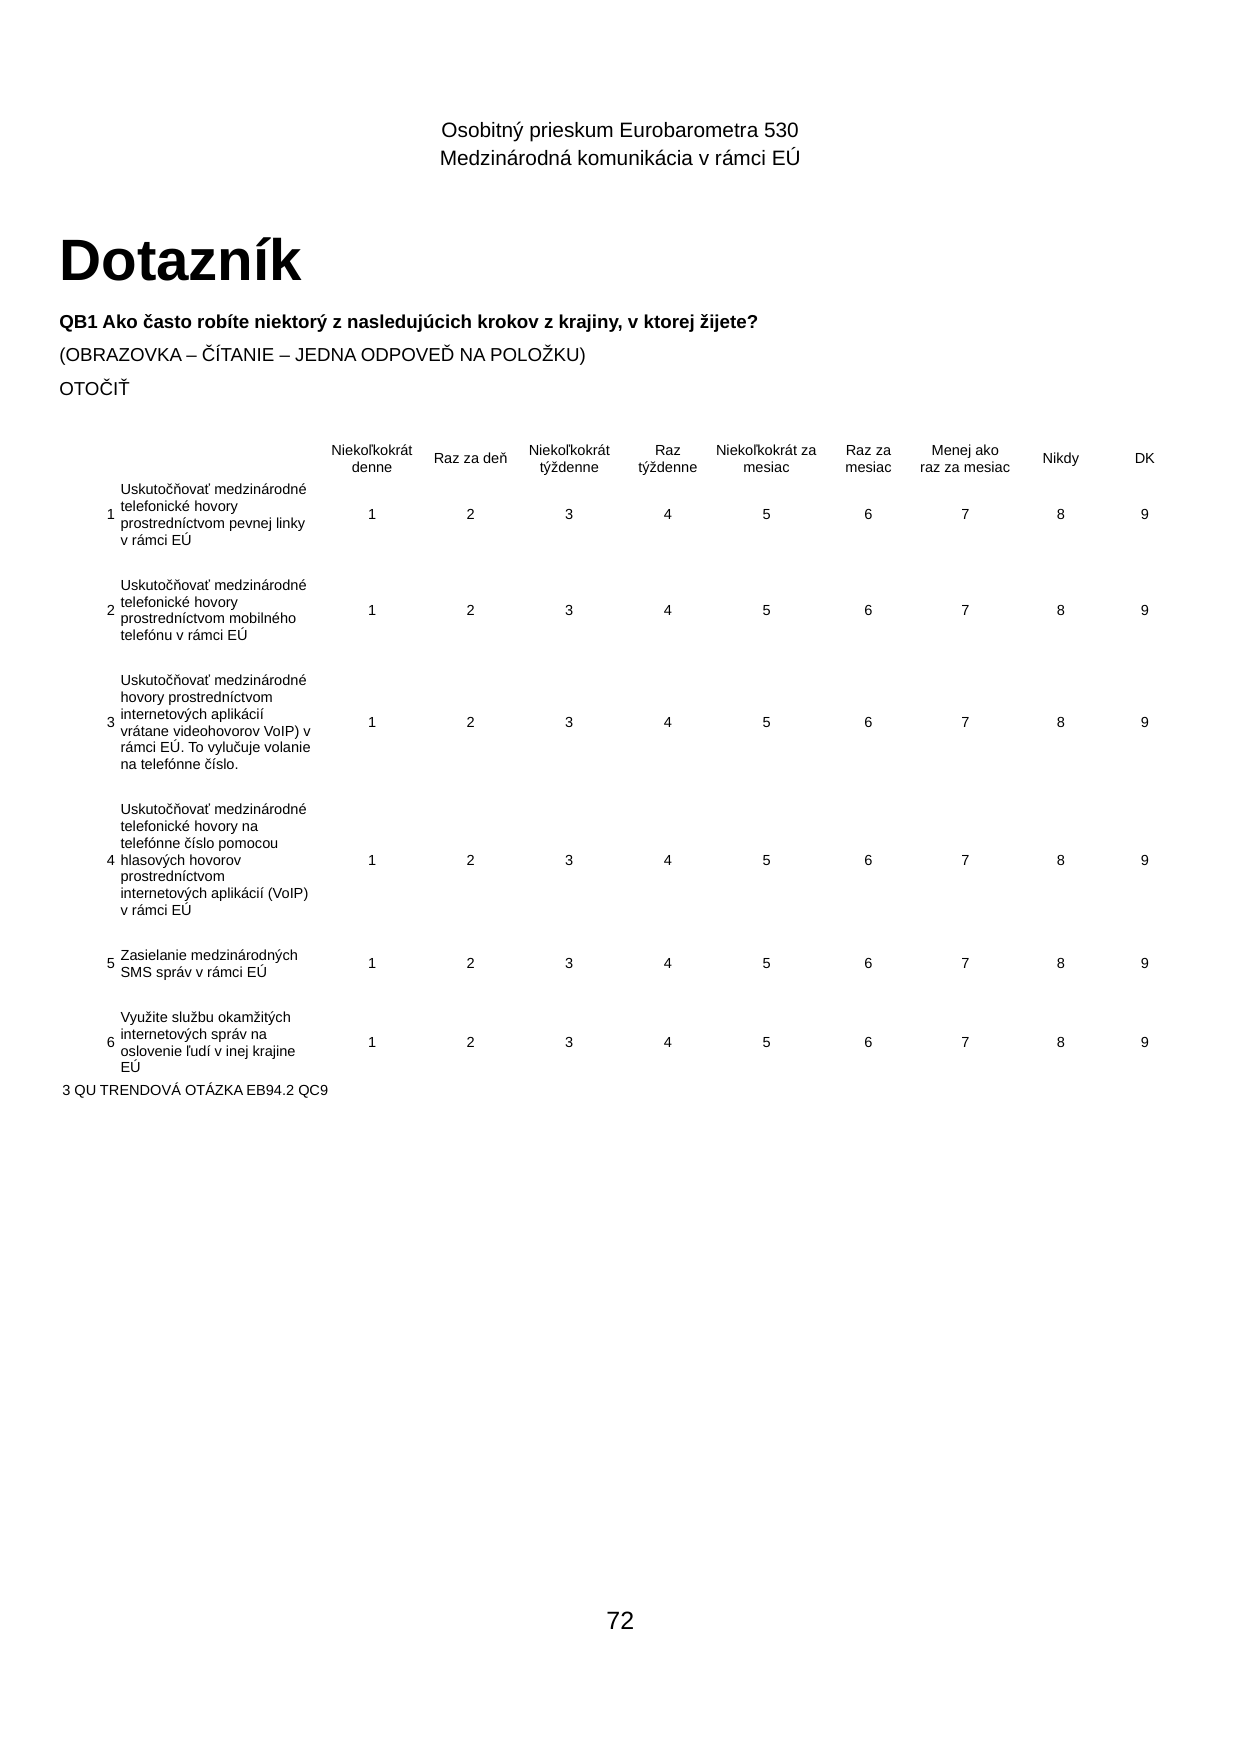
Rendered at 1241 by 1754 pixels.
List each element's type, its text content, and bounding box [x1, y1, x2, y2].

table_cell [713, 983, 820, 1006]
table_cell [1013, 921, 1108, 944]
table_cell [515, 551, 623, 573]
table_cell 5 [713, 798, 820, 921]
text (OBRAZOVKA – ČÍTANIE – JEDNA ODPOVEĎ NA POLOŽKU) [59, 344, 1181, 366]
table_cell 8 [1013, 944, 1108, 983]
table_cell [1108, 551, 1181, 573]
table_cell 8 [1013, 1006, 1108, 1079]
table_cell 1 [318, 574, 425, 646]
table_cell [59, 776, 117, 798]
table_cell [1108, 1079, 1181, 1101]
table_cell 1 [318, 944, 425, 983]
table_cell [515, 1079, 623, 1101]
table_cell [1108, 646, 1181, 669]
table_cell 1 [318, 669, 425, 776]
table_cell [1013, 983, 1108, 1006]
table_header Raz za deň [425, 439, 515, 478]
table_cell [425, 776, 515, 798]
table_cell 5 [713, 669, 820, 776]
table_cell [425, 983, 515, 1006]
table_cell Uskutočňovať medzinárodné telefonické hovory na telefónne číslo pomocou hlasových hovorov prostredníctvom internetových aplikácií (VoIP) v rámci EÚ [118, 798, 318, 921]
table_cell [425, 1079, 515, 1101]
table_cell [1108, 776, 1181, 798]
table_cell 7 [917, 944, 1013, 983]
table_cell [623, 1079, 713, 1101]
table_cell [118, 551, 318, 573]
table_cell 7 [917, 798, 1013, 921]
table_cell [713, 646, 820, 669]
table_cell [820, 1079, 917, 1101]
table_cell [515, 983, 623, 1006]
table_cell 6 [59, 1006, 117, 1079]
table_cell 6 [820, 574, 917, 646]
table_cell 7 [917, 669, 1013, 776]
text QB1 Ako často robíte niektorý z nasledujúcich krokov z krajiny, v ktorej žijete? [59, 311, 1181, 332]
table_cell [623, 921, 713, 944]
table_cell [1013, 776, 1108, 798]
table_cell [425, 646, 515, 669]
table_cell [917, 1079, 1013, 1101]
table_cell Zasielanie medzinárodných SMS správ v rámci EÚ [118, 944, 318, 983]
table_cell [623, 983, 713, 1006]
table_cell [515, 646, 623, 669]
table_cell 3 [515, 574, 623, 646]
table_cell 4 [623, 478, 713, 551]
table_cell [623, 551, 713, 573]
table_cell [425, 921, 515, 944]
table_cell [820, 983, 917, 1006]
table_cell 8 [1013, 798, 1108, 921]
table_cell 9 [1108, 944, 1181, 983]
table_cell 7 [917, 1006, 1013, 1079]
table_cell 3 [515, 669, 623, 776]
table_cell 3 [515, 944, 623, 983]
table_cell [917, 646, 1013, 669]
table_cell 8 [1013, 574, 1108, 646]
table_cell 9 [1108, 798, 1181, 921]
table_header DK [1108, 439, 1181, 478]
table_cell [1013, 551, 1108, 573]
table_header Niekoľkokrát denne [318, 439, 425, 478]
table_cell [917, 921, 1013, 944]
table_cell [318, 921, 425, 944]
table_cell [118, 921, 318, 944]
table_cell 4 [59, 798, 117, 921]
table_header Niekoľkokrát týždenne [515, 439, 623, 478]
table_cell [118, 983, 318, 1006]
table_cell [318, 983, 425, 1006]
table_cell [1108, 921, 1181, 944]
table_cell 7 [917, 574, 1013, 646]
table_cell 6 [820, 478, 917, 551]
table_header Menej ako raz za mesiac [917, 439, 1013, 478]
table_cell [820, 646, 917, 669]
table_cell [820, 776, 917, 798]
table_cell [1013, 1079, 1108, 1101]
table_cell [713, 551, 820, 573]
table_cell 4 [623, 574, 713, 646]
table_cell [515, 921, 623, 944]
table_cell 3 QU TRENDOVÁ OTÁZKA EB94.2 QC9 [59, 1079, 425, 1101]
table_cell [820, 551, 917, 573]
table_cell 3 [515, 798, 623, 921]
table_cell [515, 776, 623, 798]
table_header Nikdy [1013, 439, 1108, 478]
table_header Niekoľkokrát za mesiac [713, 439, 820, 478]
table_cell 2 [425, 574, 515, 646]
table_cell 5 [713, 574, 820, 646]
table_cell 4 [623, 944, 713, 983]
table_cell [623, 776, 713, 798]
table_cell [1013, 646, 1108, 669]
table_cell [820, 921, 917, 944]
table_cell Uskutočňovať medzinárodné telefonické hovory prostredníctvom pevnej linky v rámci EÚ [118, 478, 318, 551]
table_cell Uskutočňovať medzinárodné telefonické hovory prostredníctvom mobilného telefónu v rámci EÚ [118, 574, 318, 646]
table_cell [713, 776, 820, 798]
table_cell 9 [1108, 574, 1181, 646]
table_cell 6 [820, 798, 917, 921]
table_cell [713, 1079, 820, 1101]
table_cell [917, 776, 1013, 798]
table_cell 1 [318, 1006, 425, 1079]
table_cell 2 [425, 478, 515, 551]
table_header Raz týždenne [623, 439, 713, 478]
table_cell 5 [713, 478, 820, 551]
table_cell [623, 646, 713, 669]
table_cell [917, 983, 1013, 1006]
table_cell [318, 551, 425, 573]
table_cell [118, 776, 318, 798]
table_cell [59, 983, 117, 1006]
table_cell 8 [1013, 478, 1108, 551]
table_cell [59, 646, 117, 669]
table_cell 4 [623, 669, 713, 776]
table_cell [318, 776, 425, 798]
table_cell [318, 646, 425, 669]
table_cell Uskutočňovať medzinárodné hovory prostredníctvom internetových aplikácií vrátane videohovorov VoIP) v rámci EÚ. To vylučuje volanie na telefónne číslo. [118, 669, 318, 776]
table_cell [1108, 983, 1181, 1006]
table_header Raz za mesiac [820, 439, 917, 478]
table_cell 9 [1108, 1006, 1181, 1079]
text OTOČIŤ [59, 378, 1181, 399]
table_cell 7 [917, 478, 1013, 551]
table_cell 5 [713, 1006, 820, 1079]
table_cell [425, 551, 515, 573]
table_cell [713, 921, 820, 944]
table_cell 4 [623, 1006, 713, 1079]
table_cell 2 [425, 1006, 515, 1079]
table_cell 9 [1108, 669, 1181, 776]
table_cell 2 [59, 574, 117, 646]
table_cell 6 [820, 1006, 917, 1079]
table_header [118, 439, 318, 478]
table_cell 6 [820, 944, 917, 983]
table_cell [917, 551, 1013, 573]
table_cell 2 [425, 669, 515, 776]
table_cell 9 [1108, 478, 1181, 551]
table_cell 2 [425, 798, 515, 921]
table_cell 2 [425, 944, 515, 983]
table_cell 5 [713, 944, 820, 983]
table_cell 3 [515, 478, 623, 551]
table_cell 1 [59, 478, 117, 551]
table_cell [118, 646, 318, 669]
table_cell 1 [318, 478, 425, 551]
table_cell 4 [623, 798, 713, 921]
table_cell 5 [59, 944, 117, 983]
table_cell Využite službu okamžitých internetových správ na oslovenie ľudí v inej krajine EÚ [118, 1006, 318, 1079]
table_cell [59, 551, 117, 573]
table_cell 8 [1013, 669, 1108, 776]
subtitle Dotazník [59, 225, 1181, 292]
table_cell 6 [820, 669, 917, 776]
table_header [59, 439, 117, 478]
table_cell 3 [59, 669, 117, 776]
table_cell [59, 921, 117, 944]
table_cell 3 [515, 1006, 623, 1079]
table_cell 1 [318, 798, 425, 921]
